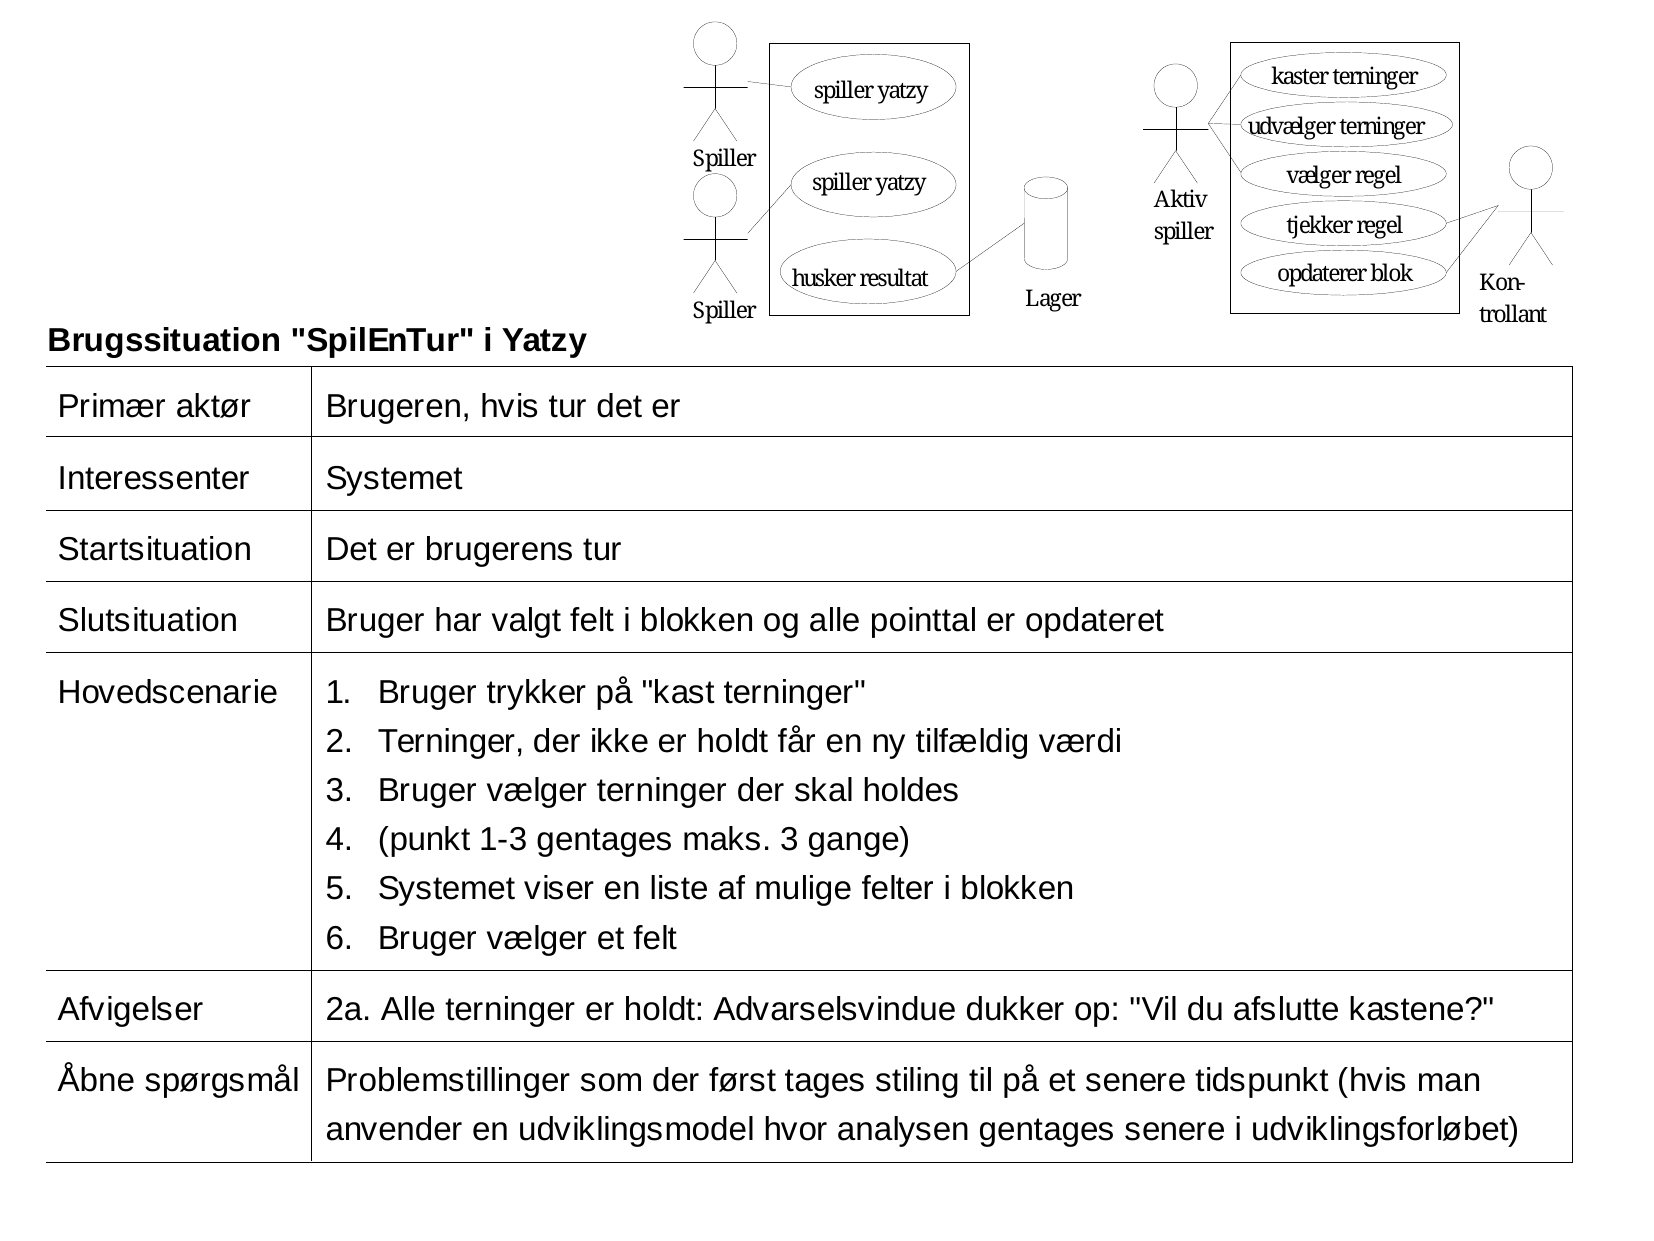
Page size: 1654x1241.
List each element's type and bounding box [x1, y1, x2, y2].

chart [46, 14, 1574, 1241]
